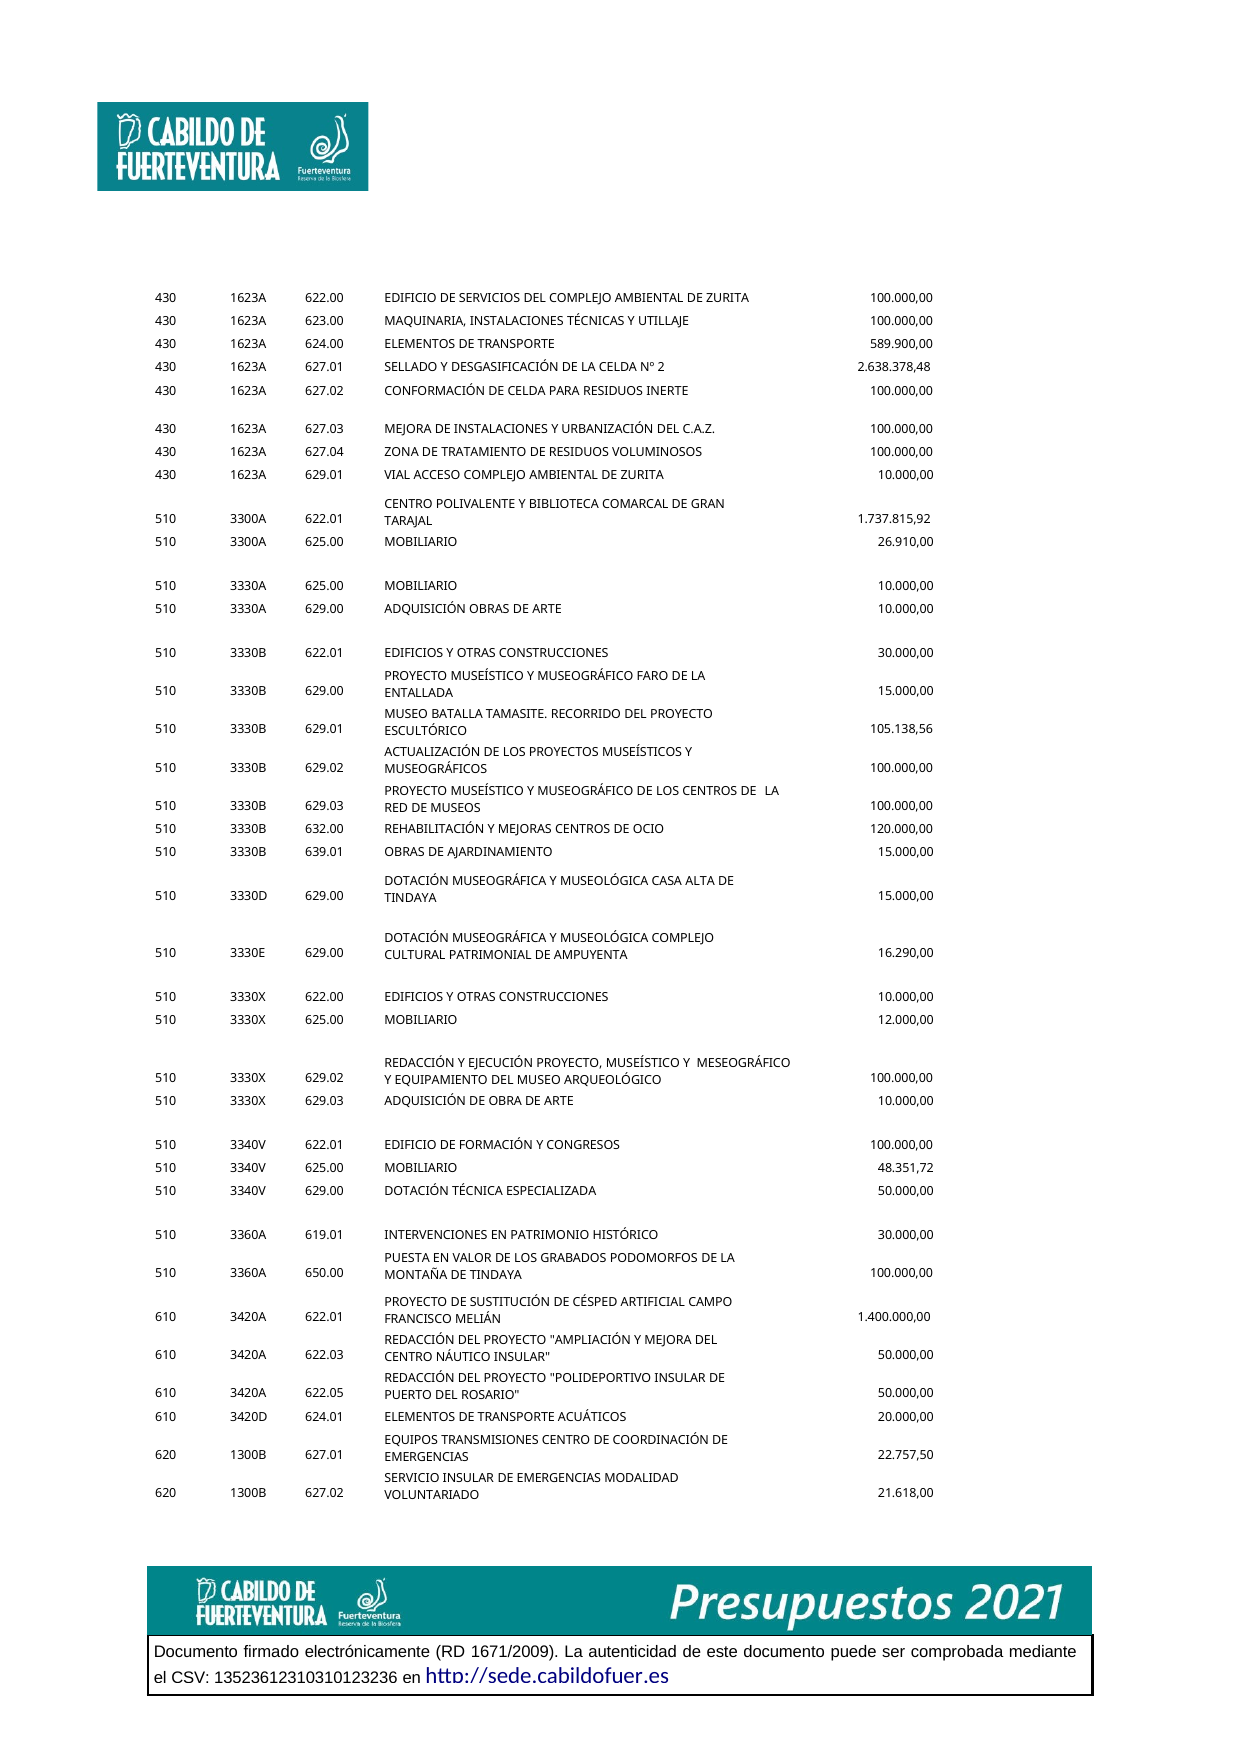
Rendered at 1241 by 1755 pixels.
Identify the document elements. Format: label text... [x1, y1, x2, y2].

table_cell 22.757,50 [827, 1428, 948, 1466]
table_cell 30.000,00 [827, 1213, 948, 1246]
table_cell PUESTA EN VALOR DE LOS GRABADOS PODOMORFOS DE LA MONTAÑA DE TINDAYA [367, 1246, 827, 1287]
table_cell ELEMENTOS DE TRANSPORTE [367, 332, 827, 355]
table_cell 100.000,00 [827, 379, 948, 409]
table_cell 1623A [204, 332, 288, 355]
table_cell 20.000,00 [827, 1405, 948, 1428]
table_cell 629.00 [288, 1179, 367, 1212]
table_cell 100.000,00 [827, 779, 948, 817]
table_cell MOBILIARIO [367, 564, 827, 597]
table_cell 430 [149, 409, 204, 440]
table_cell 622.01 [288, 489, 367, 530]
table_cell 632.00 [288, 817, 367, 840]
table_cell 3330D [204, 866, 288, 917]
table_cell 510 [149, 1089, 204, 1122]
table_cell 619.01 [288, 1213, 367, 1246]
table_cell 30.000,00 [827, 630, 948, 664]
table_cell CONFORMACIÓN DE CELDA PARA RESIDUOS INERTE [367, 379, 827, 409]
table_cell 1623A [204, 355, 288, 378]
table_cell 2.638.378,48 [827, 355, 948, 378]
table_cell 100.000,00 [827, 1246, 948, 1287]
table_cell 510 [149, 564, 204, 597]
table_cell 3300A [204, 489, 288, 530]
table_cell 15.000,00 [827, 840, 948, 866]
table_cell EDIFICIOS Y OTRAS CONSTRUCCIONES [367, 630, 827, 664]
table_cell 3420A [204, 1328, 288, 1366]
table_cell 510 [149, 530, 204, 563]
table_cell 3360A [204, 1213, 288, 1246]
table_cell 1623A [204, 440, 288, 463]
table_cell 629.02 [288, 740, 367, 779]
table_cell 3330B [204, 664, 288, 702]
table_cell ADQUISICIÓN OBRAS DE ARTE [367, 597, 827, 630]
table_cell 624.01 [288, 1405, 367, 1428]
table_cell 625.00 [288, 1008, 367, 1041]
table_header EDIFICIO DE SERVICIOS DEL COMPLEJO AMBIENTAL DE ZURITA [367, 281, 827, 309]
table_cell 430 [149, 463, 204, 489]
table_cell 629.00 [288, 917, 367, 975]
table_cell 510 [149, 1156, 204, 1179]
table_cell 430 [149, 309, 204, 332]
table_cell REDACCIÓN Y EJECUCIÓN PROYECTO, MUSEÍSTICO Y MESEOGRÁFICO Y EQUIPAMIENTO DEL MUSEO ARQUEOLÓGICO [367, 1041, 827, 1089]
table_cell 430 [149, 379, 204, 409]
table_cell MOBILIARIO [367, 1008, 827, 1041]
table_cell EDIFICIOS Y OTRAS CONSTRUCCIONES [367, 975, 827, 1008]
table_cell 510 [149, 779, 204, 817]
table_cell MOBILIARIO [367, 530, 827, 563]
table_cell 48.351,72 [827, 1156, 948, 1179]
table_cell 10.000,00 [827, 597, 948, 630]
table_cell INTERVENCIONES EN PATRIMONIO HISTÓRICO [367, 1213, 827, 1246]
table_cell 3330E [204, 917, 288, 975]
table_cell 610 [149, 1405, 204, 1428]
table_cell 510 [149, 1041, 204, 1089]
table_cell 100.000,00 [827, 409, 948, 440]
table_cell 622.01 [288, 630, 367, 664]
table_cell 3330X [204, 975, 288, 1008]
table_cell 21.618,00 [827, 1466, 948, 1504]
table_cell PROYECTO DE SUSTITUCIÓN DE CÉSPED ARTIFICIAL CAMPO FRANCISCO MELIÁN [367, 1287, 827, 1328]
table_cell 610 [149, 1328, 204, 1366]
table_cell 610 [149, 1287, 204, 1328]
table_cell 510 [149, 975, 204, 1008]
table_cell REDACCIÓN DEL PROYECTO "AMPLIACIÓN Y MEJORA DEL CENTRO NÁUTICO INSULAR" [367, 1328, 827, 1366]
table_cell 1623A [204, 379, 288, 409]
table_cell 510 [149, 1123, 204, 1156]
table_cell 1300B [204, 1428, 288, 1466]
table_cell 629.01 [288, 463, 367, 489]
table_cell 430 [149, 440, 204, 463]
table_cell DOTACIÓN MUSEOGRÁFICA Y MUSEOLÓGICA CASA ALTA DE TINDAYA [367, 866, 827, 917]
table_cell MEJORA DE INSTALACIONES Y URBANIZACIÓN DEL C.A.Z. [367, 409, 827, 440]
table_cell 510 [149, 740, 204, 779]
table_cell 624.00 [288, 332, 367, 355]
table_cell 1.400.000,00 [827, 1287, 948, 1328]
table_cell 3360A [204, 1246, 288, 1287]
table_cell 625.00 [288, 530, 367, 563]
table_cell 625.00 [288, 564, 367, 597]
table_cell 100.000,00 [827, 440, 948, 463]
table_cell 622.01 [288, 1123, 367, 1156]
table_cell 510 [149, 866, 204, 917]
table_cell 627.04 [288, 440, 367, 463]
table_cell REHABILITACIÓN Y MEJORAS CENTROS DE OCIO [367, 817, 827, 840]
table_cell 620 [149, 1428, 204, 1466]
table_cell 50.000,00 [827, 1179, 948, 1212]
table_cell 627.01 [288, 1428, 367, 1466]
table_cell 625.00 [288, 1156, 367, 1179]
table_cell 3420A [204, 1287, 288, 1328]
table_cell MOBILIARIO [367, 1156, 827, 1179]
table_cell 510 [149, 917, 204, 975]
table_cell 430 [149, 355, 204, 378]
table_header 622.00 [288, 281, 367, 309]
table_cell 629.00 [288, 866, 367, 917]
table_cell 622.05 [288, 1366, 367, 1404]
table_cell 510 [149, 1213, 204, 1246]
table_cell 10.000,00 [827, 564, 948, 597]
table_cell DOTACIÓN TÉCNICA ESPECIALIZADA [367, 1179, 827, 1212]
table_cell 3330X [204, 1089, 288, 1122]
table_cell 510 [149, 489, 204, 530]
table_cell 610 [149, 1366, 204, 1404]
table_cell 3340V [204, 1156, 288, 1179]
table_cell 100.000,00 [827, 740, 948, 779]
table_cell 105.138,56 [827, 702, 948, 740]
table_cell 100.000,00 [827, 1123, 948, 1156]
table_cell 15.000,00 [827, 664, 948, 702]
table_cell 3330A [204, 564, 288, 597]
table_cell 510 [149, 840, 204, 866]
table_cell DOTACIÓN MUSEOGRÁFICA Y MUSEOLÓGICA COMPLEJO CULTURAL PATRIMONIAL DE AMPUYENTA [367, 917, 827, 975]
table_cell ELEMENTOS DE TRANSPORTE ACUÁTICOS [367, 1405, 827, 1428]
table_header 100.000,00 [827, 281, 948, 309]
table_cell 510 [149, 1179, 204, 1212]
table_cell 15.000,00 [827, 866, 948, 917]
table_cell 430 [149, 332, 204, 355]
table_cell 510 [149, 597, 204, 630]
table_cell 3300A [204, 530, 288, 563]
table_cell 16.290,00 [827, 917, 948, 975]
table_cell 3420A [204, 1366, 288, 1404]
table_cell 510 [149, 664, 204, 702]
table_cell CENTRO POLIVALENTE Y BIBLIOTECA COMARCAL DE GRAN TARAJAL [367, 489, 827, 530]
table_cell 3330B [204, 840, 288, 866]
table_cell MAQUINARIA, INSTALACIONES TÉCNICAS Y UTILLAJE [367, 309, 827, 332]
table_cell PROYECTO MUSEÍSTICO Y MUSEOGRÁFICO DE LOS CENTROS DE LA RED DE MUSEOS [367, 779, 827, 817]
table_cell 639.01 [288, 840, 367, 866]
table_cell 629.00 [288, 664, 367, 702]
table_cell 629.02 [288, 1041, 367, 1089]
table_cell 627.03 [288, 409, 367, 440]
table_cell 3330B [204, 779, 288, 817]
table_cell SERVICIO INSULAR DE EMERGENCIAS MODALIDAD VOLUNTARIADO [367, 1466, 827, 1504]
table_cell EQUIPOS TRANSMISIONES CENTRO DE COORDINACIÓN DE EMERGENCIAS [367, 1428, 827, 1466]
table_cell MUSEO BATALLA TAMASITE. RECORRIDO DEL PROYECTO ESCULTÓRICO [367, 702, 827, 740]
table_header 1623A [204, 281, 288, 309]
table_cell 629.03 [288, 779, 367, 817]
table_cell 622.03 [288, 1328, 367, 1366]
table_cell 1300B [204, 1466, 288, 1504]
table_cell 3330B [204, 630, 288, 664]
table_cell REDACCIÓN DEL PROYECTO "POLIDEPORTIVO INSULAR DE PUERTO DEL ROSARIO" [367, 1366, 827, 1404]
table_cell OBRAS DE AJARDINAMIENTO [367, 840, 827, 866]
table_cell ZONA DE TRATAMIENTO DE RESIDUOS VOLUMINOSOS [367, 440, 827, 463]
table_cell 3330A [204, 597, 288, 630]
table_cell 10.000,00 [827, 463, 948, 489]
table_cell PROYECTO MUSEÍSTICO Y MUSEOGRÁFICO FARO DE LA ENTALLADA [367, 664, 827, 702]
table_cell 100.000,00 [827, 309, 948, 332]
table_cell 620 [149, 1466, 204, 1504]
table_cell 50.000,00 [827, 1328, 948, 1366]
table_cell 589.900,00 [827, 332, 948, 355]
table_cell 3330X [204, 1041, 288, 1089]
table_cell 12.000,00 [827, 1008, 948, 1041]
table_cell 629.01 [288, 702, 367, 740]
table_cell 650.00 [288, 1246, 367, 1287]
table_cell 510 [149, 1246, 204, 1287]
table_cell 622.01 [288, 1287, 367, 1328]
table_header 430 [149, 281, 204, 309]
table_cell 629.00 [288, 597, 367, 630]
table_cell 1623A [204, 463, 288, 489]
table_cell SELLADO Y DESGASIFICACIÓN DE LA CELDA Nº 2 [367, 355, 827, 378]
table_cell 3340V [204, 1179, 288, 1212]
table_cell 510 [149, 817, 204, 840]
table_cell 510 [149, 702, 204, 740]
table_cell 3340V [204, 1123, 288, 1156]
table_cell 1.737.815,92 [827, 489, 948, 530]
table_cell 3420D [204, 1405, 288, 1428]
table_cell 100.000,00 [827, 1041, 948, 1089]
table_cell VIAL ACCESO COMPLEJO AMBIENTAL DE ZURITA [367, 463, 827, 489]
table_cell 50.000,00 [827, 1366, 948, 1404]
table_cell 10.000,00 [827, 975, 948, 1008]
table_cell 622.00 [288, 975, 367, 1008]
table_cell 629.03 [288, 1089, 367, 1122]
table_cell 1623A [204, 309, 288, 332]
table_cell 627.02 [288, 1466, 367, 1504]
table_cell 627.02 [288, 379, 367, 409]
table_cell 3330X [204, 1008, 288, 1041]
table_cell 1623A [204, 409, 288, 440]
table_cell 26.910,00 [827, 530, 948, 563]
table_cell 623.00 [288, 309, 367, 332]
table_cell 627.01 [288, 355, 367, 378]
table_cell 10.000,00 [827, 1089, 948, 1122]
table_cell 120.000,00 [827, 817, 948, 840]
table_cell EDIFICIO DE FORMACIÓN Y CONGRESOS [367, 1123, 827, 1156]
table_cell 510 [149, 630, 204, 664]
table_cell ACTUALIZACIÓN DE LOS PROYECTOS MUSEÍSTICOS Y MUSEOGRÁFICOS [367, 740, 827, 779]
table_cell 3330B [204, 740, 288, 779]
table_cell 3330B [204, 702, 288, 740]
table_cell 3330B [204, 817, 288, 840]
table_cell 510 [149, 1008, 204, 1041]
table_cell ADQUISICIÓN DE OBRA DE ARTE [367, 1089, 827, 1122]
